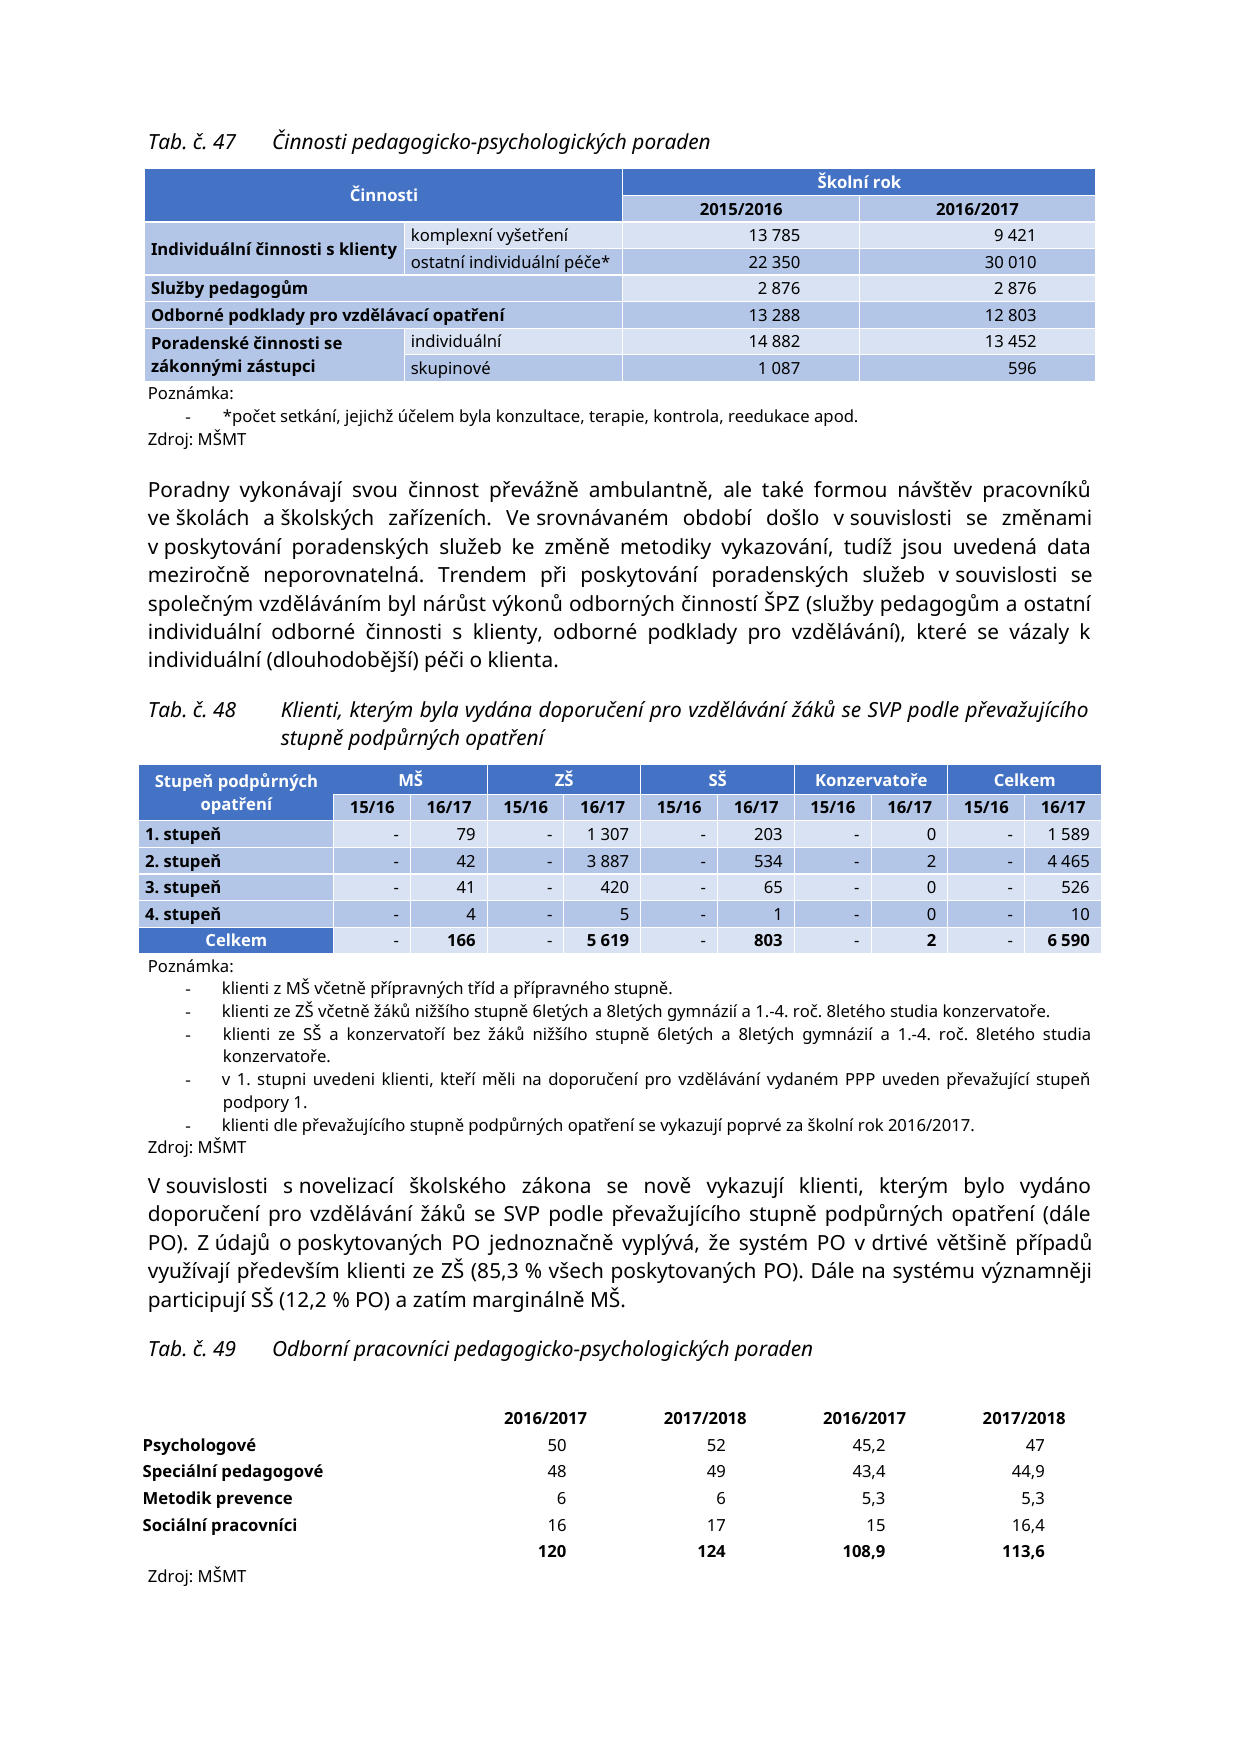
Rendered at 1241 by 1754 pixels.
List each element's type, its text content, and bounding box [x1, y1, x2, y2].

table_cell 1 087 [623, 355, 859, 381]
table_cell 1. stupeň [139, 821, 333, 847]
table_cell 108,9 [785, 1539, 944, 1564]
table_cell - [488, 848, 563, 873]
table_cell 2 876 [623, 276, 859, 301]
table_header Přepočtení na plně zaměstnané [785, 1376, 1103, 1404]
text Zdroj: MŠMT [148, 1565, 1092, 1588]
table_cell - [795, 848, 871, 873]
table_cell 15 [785, 1512, 944, 1537]
table_cell 22 350 [623, 249, 859, 274]
table_cell 16/17 [411, 795, 487, 820]
table_header ZŠ [488, 765, 640, 794]
table_cell - [948, 821, 1024, 847]
table_cell 2 876 [860, 276, 1095, 301]
table_cell 596 [860, 355, 1095, 381]
table_cell Odborné podklady pro vzdělávací opatření [145, 302, 622, 328]
table_cell 48 [466, 1459, 625, 1484]
table_cell - [488, 821, 563, 847]
list klienti dle převažujícího stupně podpůrných opatření se vykazují poprvé za školní rok 2016/2017. [185, 1113, 1092, 1136]
table_cell Celkem [139, 928, 333, 953]
table_cell - [641, 875, 717, 900]
list *počet setkání, jejichž účelem byla konzultace, terapie, kontrola, reedukace apod. [185, 404, 1092, 427]
table_cell 2 [872, 928, 947, 953]
table_cell 5 619 [564, 928, 640, 953]
table_cell 16/17 [564, 795, 640, 820]
table_cell - [641, 928, 717, 953]
table_cell 13 288 [623, 302, 859, 328]
table_header Odborní pracovníci [137, 1376, 465, 1431]
table_cell 2015/2016 [623, 196, 859, 221]
table_cell 47 [945, 1432, 1103, 1458]
table_cell 43,4 [785, 1459, 944, 1484]
table_cell individuální [405, 329, 622, 354]
table_cell - [334, 928, 410, 953]
table_cell Sociální pracovníci [137, 1512, 465, 1537]
table_cell - [795, 928, 871, 953]
table_cell Speciální pedagogové [137, 1459, 465, 1484]
table_cell - [795, 821, 871, 847]
table_cell - [334, 821, 410, 847]
table_cell - [948, 928, 1024, 953]
table_cell 42 [411, 848, 487, 873]
list klienti z MŠ včetně přípravných tříd a přípravného stupně. [185, 977, 1092, 999]
table_cell 0 [872, 875, 947, 900]
list klienti ze SŠ a konzervatoří bez žáků nižšího stupně 6letých a 8letých gymnázií a 1.-4. roč. 8letého studia konzervatoře. [185, 1022, 1092, 1068]
table_header Školní rok [623, 169, 1095, 195]
table_cell 16/17 [872, 795, 947, 820]
list Činnosti pedagogicko-psychologických poraden [148, 127, 1092, 156]
table_cell skupinové [405, 355, 622, 381]
list v 1. stupni uvedeni klienti, kteří měli na doporučení pro vzdělávání vydaném PPP uveden převažující stupeň podpory 1. [185, 1068, 1092, 1113]
table_cell - [948, 848, 1024, 873]
table_cell 5,3 [945, 1485, 1103, 1511]
table_cell 1 307 [564, 821, 640, 847]
table_cell 15/16 [795, 795, 871, 820]
table_cell 15/16 [334, 795, 410, 820]
table_cell 420 [564, 875, 640, 900]
table_cell 15/16 [948, 795, 1024, 820]
table_cell 526 [1025, 875, 1101, 900]
table_header Konzervatoře [795, 765, 947, 794]
table_header Stupeň podpůrných opatření [139, 765, 334, 820]
table_cell 6 590 [1025, 928, 1101, 953]
table_cell 13 452 [860, 329, 1095, 354]
table_header Celkem [948, 765, 1101, 794]
table_cell ostatní individuální péče* [405, 249, 622, 274]
text Poznámka: [148, 382, 1092, 404]
table_cell 3. stupeň [139, 875, 333, 900]
table_cell 65 [718, 875, 794, 900]
table_cell 44,9 [945, 1459, 1103, 1484]
table_cell - [334, 875, 410, 900]
table_cell 2016/2017 [466, 1406, 625, 1431]
table_cell 2. stupeň [139, 848, 333, 873]
text Poznámka: [148, 954, 1092, 977]
table_cell 52 [626, 1432, 784, 1458]
table_cell 0 [872, 901, 947, 927]
list klienti ze ZŠ včetně žáků nižšího stupně 6letých a 8letých gymnázií a 1.-4. roč. 8letého studia konzervatoře. [185, 999, 1092, 1022]
table_cell 9 421 [860, 223, 1095, 248]
table_cell 3 887 [564, 848, 640, 873]
list Klienti, kterým byla vydána doporučení pro vzdělávání žáků se SVP podle převažujícího stupně podpůrných opatření [148, 695, 1092, 752]
table_cell 2017/2018 [945, 1406, 1103, 1431]
table_cell 16,4 [945, 1512, 1103, 1537]
table_cell Metodik prevence [137, 1485, 465, 1511]
table_cell 50 [466, 1432, 625, 1458]
table_cell - [641, 901, 717, 927]
table_header MŠ [334, 765, 487, 794]
table_cell - [795, 901, 871, 927]
table_cell 16/17 [1025, 795, 1101, 820]
table_cell 6 [626, 1485, 784, 1511]
table_cell 803 [718, 928, 794, 953]
table_cell 17 [626, 1512, 784, 1537]
table_cell 120 [466, 1539, 625, 1564]
table_cell 41 [411, 875, 487, 900]
text Zdroj: MŠMT [148, 427, 1092, 450]
table_cell - [488, 901, 563, 927]
table_cell 6 [466, 1485, 625, 1511]
table_cell 45,2 [785, 1432, 944, 1458]
table_cell 10 [1025, 901, 1101, 927]
table_cell 0 [872, 821, 947, 847]
table_cell 2 [872, 848, 947, 873]
table_cell 4 465 [1025, 848, 1101, 873]
table_cell - [641, 848, 717, 873]
table_cell - [641, 821, 717, 847]
table_cell 2016/2017 [860, 196, 1095, 221]
table_cell 14 882 [623, 329, 859, 354]
table_cell 5,3 [785, 1485, 944, 1511]
list Odborní pracovníci pedagogicko-psychologických poraden [148, 1334, 1092, 1362]
table_cell 113,6 [945, 1539, 1103, 1564]
table_cell 1 [718, 901, 794, 927]
table_cell 124 [626, 1539, 784, 1564]
table_cell 79 [411, 821, 487, 847]
table_cell 15/16 [641, 795, 717, 820]
table_cell Poradenské činnosti se zákonnými zástupci [145, 329, 404, 381]
text V souvislosti s novelizací školského zákona se nově vykazují klienti, kterým bylo vydáno doporučení pro vzdělávání žáků se SVP podle převažujícího stupně podpůrných opatření (dále PO). Z údajů o poskytovaných PO jednoznačně vyplývá, že systém PO v drtivé většině případů využívají především klienti ze ZŠ (85,3 % všech poskytovaných PO). Dále na systému významněji participují SŠ (12,2 % PO) a zatím marginálně MŠ. [148, 1171, 1092, 1313]
table_cell 13 785 [623, 223, 859, 248]
table_cell - [948, 901, 1024, 927]
text Poradny vykonávají svou činnost převážně ambulantně, ale také formou návštěv pracovníků ve školách a školských zařízeních. Ve srovnávaném období došlo v souvislosti se změnami v poskytování poradenských služeb ke změně metodiky vykazování, tudíž jsou uvedená data meziročně neporovnatelná. Trendem při poskytování poradenských služeb v souvislosti se společným vzděláváním byl nárůst výkonů odborných činností ŠPZ (služby pedagogům a ostatní individuální odborné činnosti s klienty, odborné podklady pro vzdělávání), které se vázaly k individuální (dlouhodobější) péči o klienta. [148, 475, 1092, 674]
table_cell 5 [564, 901, 640, 927]
table_cell - [334, 901, 410, 927]
text Zdroj: MŠMT [148, 1136, 1092, 1158]
table_header Činnosti [145, 169, 622, 221]
table_cell 16 [466, 1512, 625, 1537]
table_cell - [488, 928, 563, 953]
table_cell 534 [718, 848, 794, 873]
table_cell komplexní vyšetření [405, 223, 622, 248]
table_cell Psychologové [137, 1432, 465, 1458]
table_cell Služby pedagogům [145, 276, 622, 301]
table_header SŠ [641, 765, 794, 794]
table_cell Celkem [137, 1539, 465, 1564]
table_cell 12 803 [860, 302, 1095, 328]
table_cell 2016/2017 [785, 1406, 944, 1431]
table_header Fyzické osoby [466, 1376, 784, 1404]
table_cell - [948, 875, 1024, 900]
table_cell 4 [411, 901, 487, 927]
table_cell 49 [626, 1459, 784, 1484]
table_cell - [795, 875, 871, 900]
table_cell - [334, 848, 410, 873]
table_cell 4. stupeň [139, 901, 333, 927]
table_cell - [488, 875, 563, 900]
table_cell Individuální činnosti s klienty [145, 223, 404, 274]
table_cell 1 589 [1025, 821, 1101, 847]
table_cell 166 [411, 928, 487, 953]
table_cell 30 010 [860, 249, 1095, 274]
table_cell 203 [718, 821, 794, 847]
table_cell 15/16 [488, 795, 563, 820]
table_cell 2017/2018 [626, 1406, 784, 1431]
table_cell 16/17 [718, 795, 794, 820]
